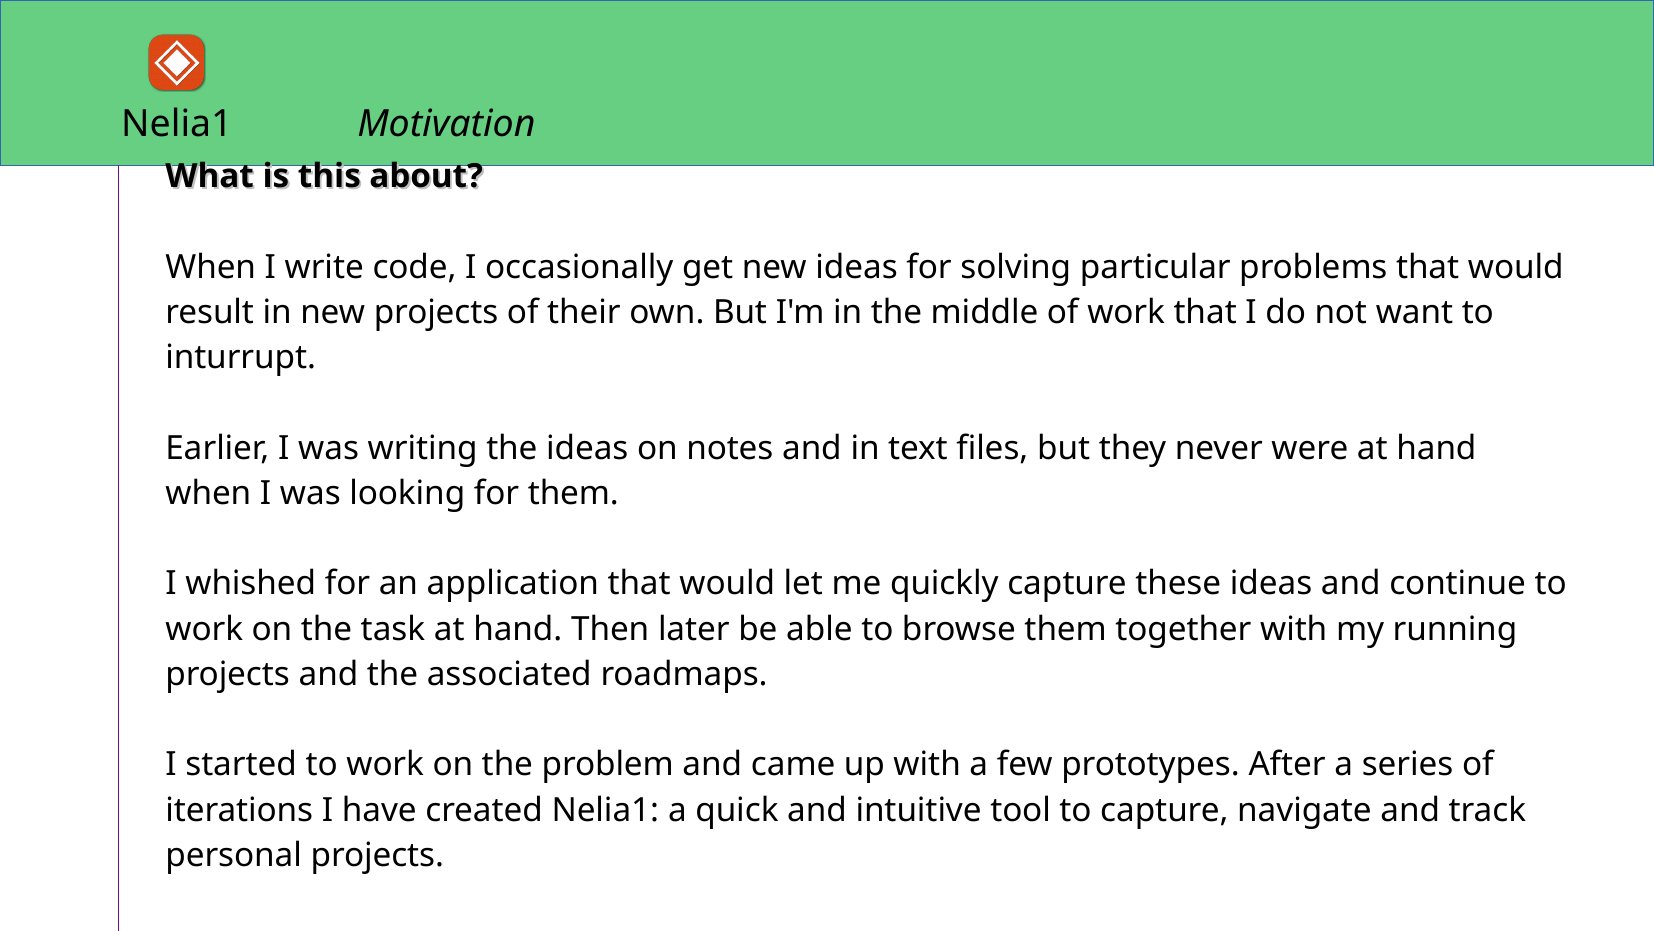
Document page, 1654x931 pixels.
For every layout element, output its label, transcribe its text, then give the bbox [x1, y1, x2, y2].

picture [146, 32, 206, 88]
text_box [0, 0, 1654, 166]
text_box Motivation [342, 88, 553, 131]
text_box Nelia1 [106, 88, 245, 146]
text_box What is this about? When I write code, I occasionally get new ideas for solving particular problems that would result in new projects of their own. But I'm in the middle of work that I do not want to inturrupt. Earlier, I was writing the ideas on notes and in text files, but they never were at hand when I was looking for them. I whished for an application that would let me quickly capture these ideas and continue to work on the task at hand. Then later be able to browse them together with my running projects and the associated roadmaps. I started to work on the problem and came up with a few prototypes. After a series of iterations I have created Nelia1: a quick and intuitive tool to capture, navigate and track personal projects. [165, 131, 1571, 852]
